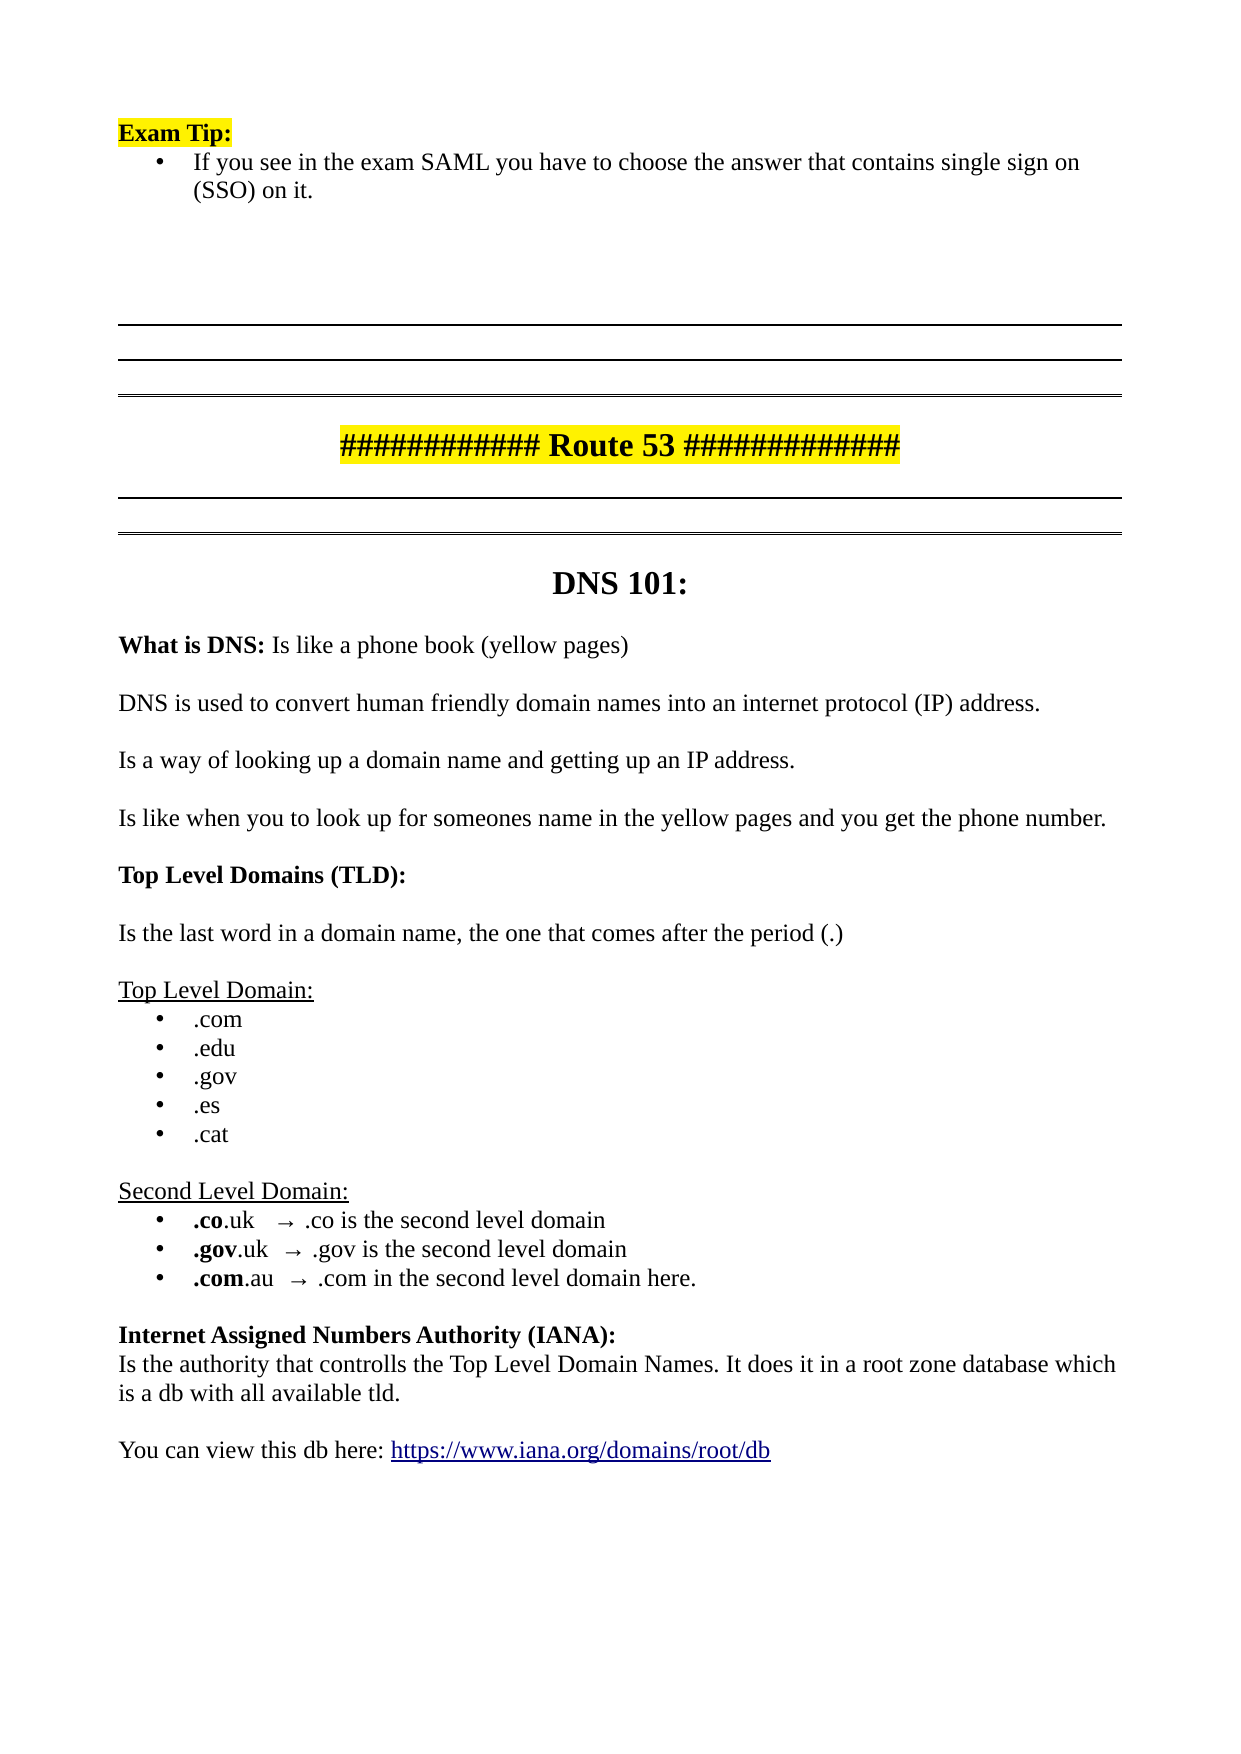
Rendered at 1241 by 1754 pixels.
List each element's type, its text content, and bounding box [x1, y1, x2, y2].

text Second Level Domain: [118, 1176, 1122, 1205]
text Is like when you to look up for someones name in the yellow pages and you get the phone number. [118, 803, 1122, 831]
text Exam Tip: [118, 118, 1122, 147]
list .es [156, 1090, 1122, 1119]
list .gov [156, 1061, 1122, 1090]
text Is a way of looking up a domain name and getting up an IP address. [118, 745, 1122, 774]
text You can view this db here: https://www.iana.org/domains/root/db [118, 1435, 1122, 1464]
text What is DNS: Is like a phone book (yellow pages) [118, 630, 1122, 659]
list .com [156, 1004, 1122, 1033]
list .edu [156, 1033, 1122, 1061]
text Internet Assigned Numbers Authority (IANA): [118, 1320, 1122, 1349]
list .cat [156, 1119, 1122, 1148]
text Is the authority that controlls the Top Level Domain Names. It does it in a root zone database which is a db with all available tld. [118, 1349, 1122, 1406]
text Top Level Domains (TLD): [118, 860, 1122, 889]
list .gov.uk → .gov is the second level domain [156, 1234, 1122, 1263]
text DNS is used to convert human friendly domain names into an internet protocol (IP) address. [118, 688, 1122, 716]
list .com.au → .com in the second level domain here. [156, 1263, 1122, 1291]
text Top Level Domain: [118, 975, 1122, 1004]
list .co.uk → .co is the second level domain [156, 1205, 1122, 1234]
text DNS 101: [118, 563, 1122, 601]
text ############ Route 53 ############# [118, 425, 1122, 464]
list If you see in the exam SAML you have to choose the answer that contains single sign on (SSO) on it. [156, 147, 1122, 204]
text Is the last word in a domain name, the one that comes after the period (.) [118, 918, 1122, 946]
